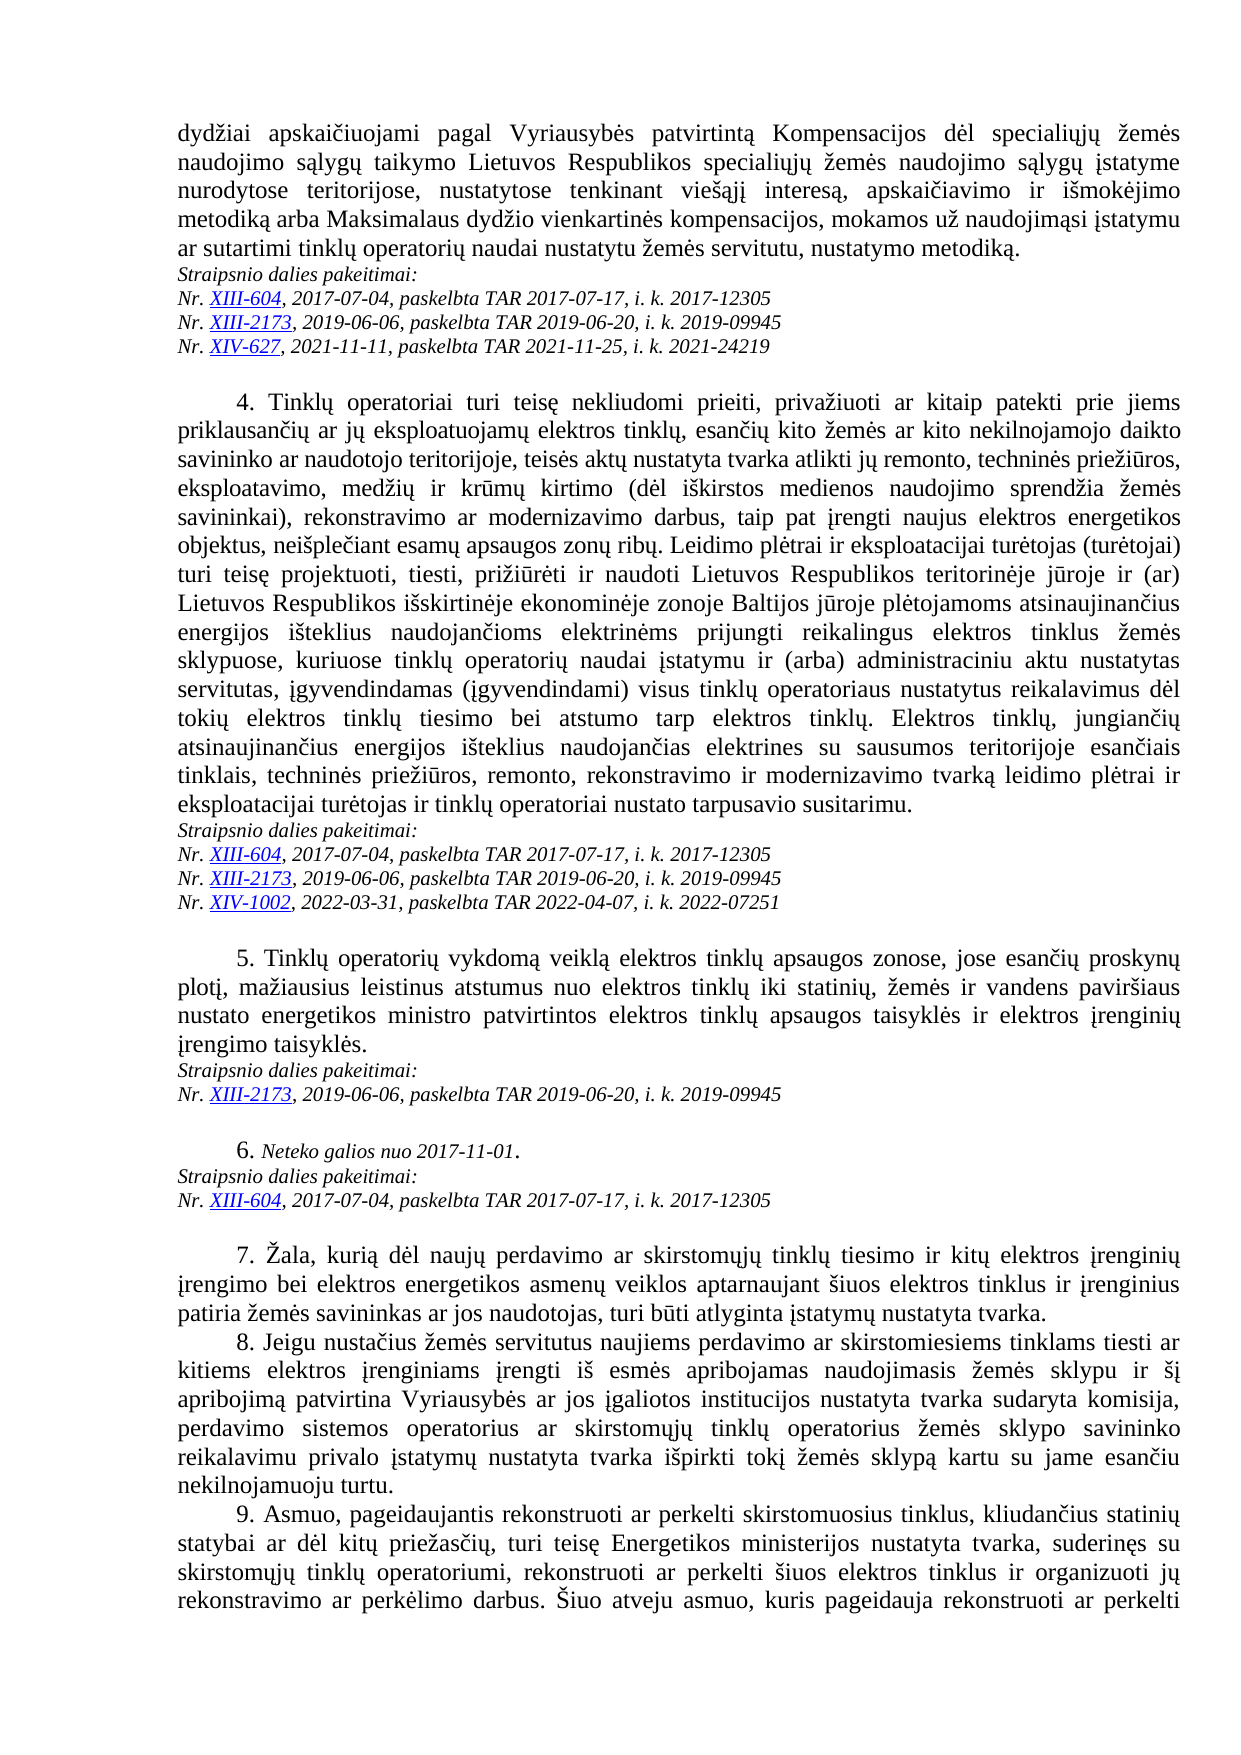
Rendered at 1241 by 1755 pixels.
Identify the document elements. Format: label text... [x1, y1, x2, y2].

text 8. Jeigu nustačius žemės servitutus naujiems perdavimo ar skirstomiesiems tinklams tiesti ar kitiems elektros įrenginiams įrengti iš esmės apribojamas naudojimasis žemės sklypu ir šį apribojimą patvirtina Vyriausybės ar jos įgaliotos institucijos nustatyta tvarka sudaryta komisija, perdavimo sistemos operatorius ar skirstomųjų tinklų operatorius žemės sklypo savininko reikalavimu privalo įstatymų nustatyta tvarka išpirkti tokį žemės sklypą kartu su jame esančiu nekilnojamuoju turtu. [177, 1327, 1181, 1499]
text Straipsnio dalies pakeitimai: [177, 262, 1181, 286]
text 7. Žala, kurią dėl naujų perdavimo ar skirstomųjų tinklų tiesimo ir kitų elektros įrenginių įrengimo bei elektros energetikos asmenų veiklos aptarnaujant šiuos elektros tinklus ir įrenginius patiria žemės savininkas ar jos naudotojas, turi būti atlyginta įstatymų nustatyta tvarka. [177, 1241, 1181, 1327]
text Nr. XIII-2173, 2019-06-06, paskelbta TAR 2019-06-20, i. k. 2019-09945 [177, 866, 1181, 890]
text Nr. XIV-1002, 2022-03-31, paskelbta TAR 2022-04-07, i. k. 2022-07251 [177, 890, 1181, 914]
text 9. Asmuo, pageidaujantis rekonstruoti ar perkelti skirstomuosius tinklus, kliudančius statinių statybai ar dėl kitų priežasčių, turi teisę Energetikos ministerijos nustatyta tvarka, suderinęs su skirstomųjų tinklų operatoriumi, rekonstruoti ar perkelti šiuos elektros tinklus ir organizuoti jų rekonstravimo ar perkėlimo darbus. Šiuo atveju asmuo, kuris pageidauja rekonstruoti ar perkelti [177, 1499, 1181, 1614]
text Nr. XIII-604, 2017-07-04, paskelbta TAR 2017-07-17, i. k. 2017-12305 [177, 842, 1181, 866]
text 6. Neteko galios nuo 2017-11-01. [177, 1135, 1181, 1164]
text Nr. XIII-604, 2017-07-04, paskelbta TAR 2017-07-17, i. k. 2017-12305 [177, 286, 1181, 310]
text 4. Tinklų operatoriai turi teisę nekliudomi prieiti, privažiuoti ar kitaip patekti prie jiems priklausančių ar jų eksploatuojamų elektros tinklų, esančių kito žemės ar kito nekilnojamojo daikto savininko ar naudotojo teritorijoje, teisės aktų nustatyta tvarka atlikti jų remonto, techninės priežiūros, eksploatavimo, medžių ir krūmų kirtimo (dėl iškirstos medienos naudojimo sprendžia žemės savininkai), rekonstravimo ar modernizavimo darbus, taip pat įrengti naujus elektros energetikos objektus, neišplečiant esamų apsaugos zonų ribų. Leidimo plėtrai ir eksploatacijai turėtojas (turėtojai) turi teisę projektuoti, tiesti, prižiūrėti ir naudoti Lietuvos Respublikos teritorinėje jūroje ir (ar) Lietuvos Respublikos išskirtinėje ekonominėje zonoje Baltijos jūroje plėtojamoms atsinaujinančius energijos išteklius naudojančioms elektrinėms prijungti reikalingus elektros tinklus žemės sklypuose, kuriuose tinklų operatorių naudai įstatymu ir (arba) administraciniu aktu nustatytas servitutas, įgyvendindamas (įgyvendindami) visus tinklų operatoriaus nustatytus reikalavimus dėl tokių elektros tinklų tiesimo bei atstumo tarp elektros tinklų. Elektros tinklų, jungiančių atsinaujinančius energijos išteklius naudojančias elektrines su sausumos teritorijoje esančiais tinklais, techninės priežiūros, remonto, rekonstravimo ir modernizavimo tvarką leidimo plėtrai ir eksploatacijai turėtojas ir tinklų operatoriai nustato tarpusavio susitarimu. [177, 387, 1181, 818]
text Nr. XIII-2173, 2019-06-06, paskelbta TAR 2019-06-20, i. k. 2019-09945 [177, 310, 1181, 334]
text Nr. XIV-627, 2021-11-11, paskelbta TAR 2021-11-25, i. k. 2021-24219 [177, 334, 1181, 358]
text Straipsnio dalies pakeitimai: [177, 1164, 1181, 1188]
text 5. Tinklų operatorių vykdomą veiklą elektros tinklų apsaugos zonose, jose esančių proskynų plotį, mažiausius leistinus atstumus nuo elektros tinklų iki statinių, žemės ir vandens paviršiaus nustato energetikos ministro patvirtintos elektros tinklų apsaugos taisyklės ir elektros įrenginių įrengimo taisyklės. [177, 943, 1181, 1058]
text Nr. XIII-604, 2017-07-04, paskelbta TAR 2017-07-17, i. k. 2017-12305 [177, 1188, 1181, 1212]
text dydžiai apskaičiuojami pagal Vyriausybės patvirtintą Kompensacijos dėl specialiųjų žemės naudojimo sąlygų taikymo Lietuvos Respublikos specialiųjų žemės naudojimo sąlygų įstatyme nurodytose teritorijose, nustatytose tenkinant viešąjį interesą, apskaičiavimo ir išmokėjimo metodiką arba Maksimalaus dydžio vienkartinės kompensacijos, mokamos už naudojimąsi įstatymu ar sutartimi tinklų operatorių naudai nustatytu žemės servitutu, nustatymo metodiką. [177, 118, 1181, 262]
text Straipsnio dalies pakeitimai: [177, 818, 1181, 842]
text Nr. XIII-2173, 2019-06-06, paskelbta TAR 2019-06-20, i. k. 2019-09945 [177, 1082, 1181, 1106]
text Straipsnio dalies pakeitimai: [177, 1058, 1181, 1082]
